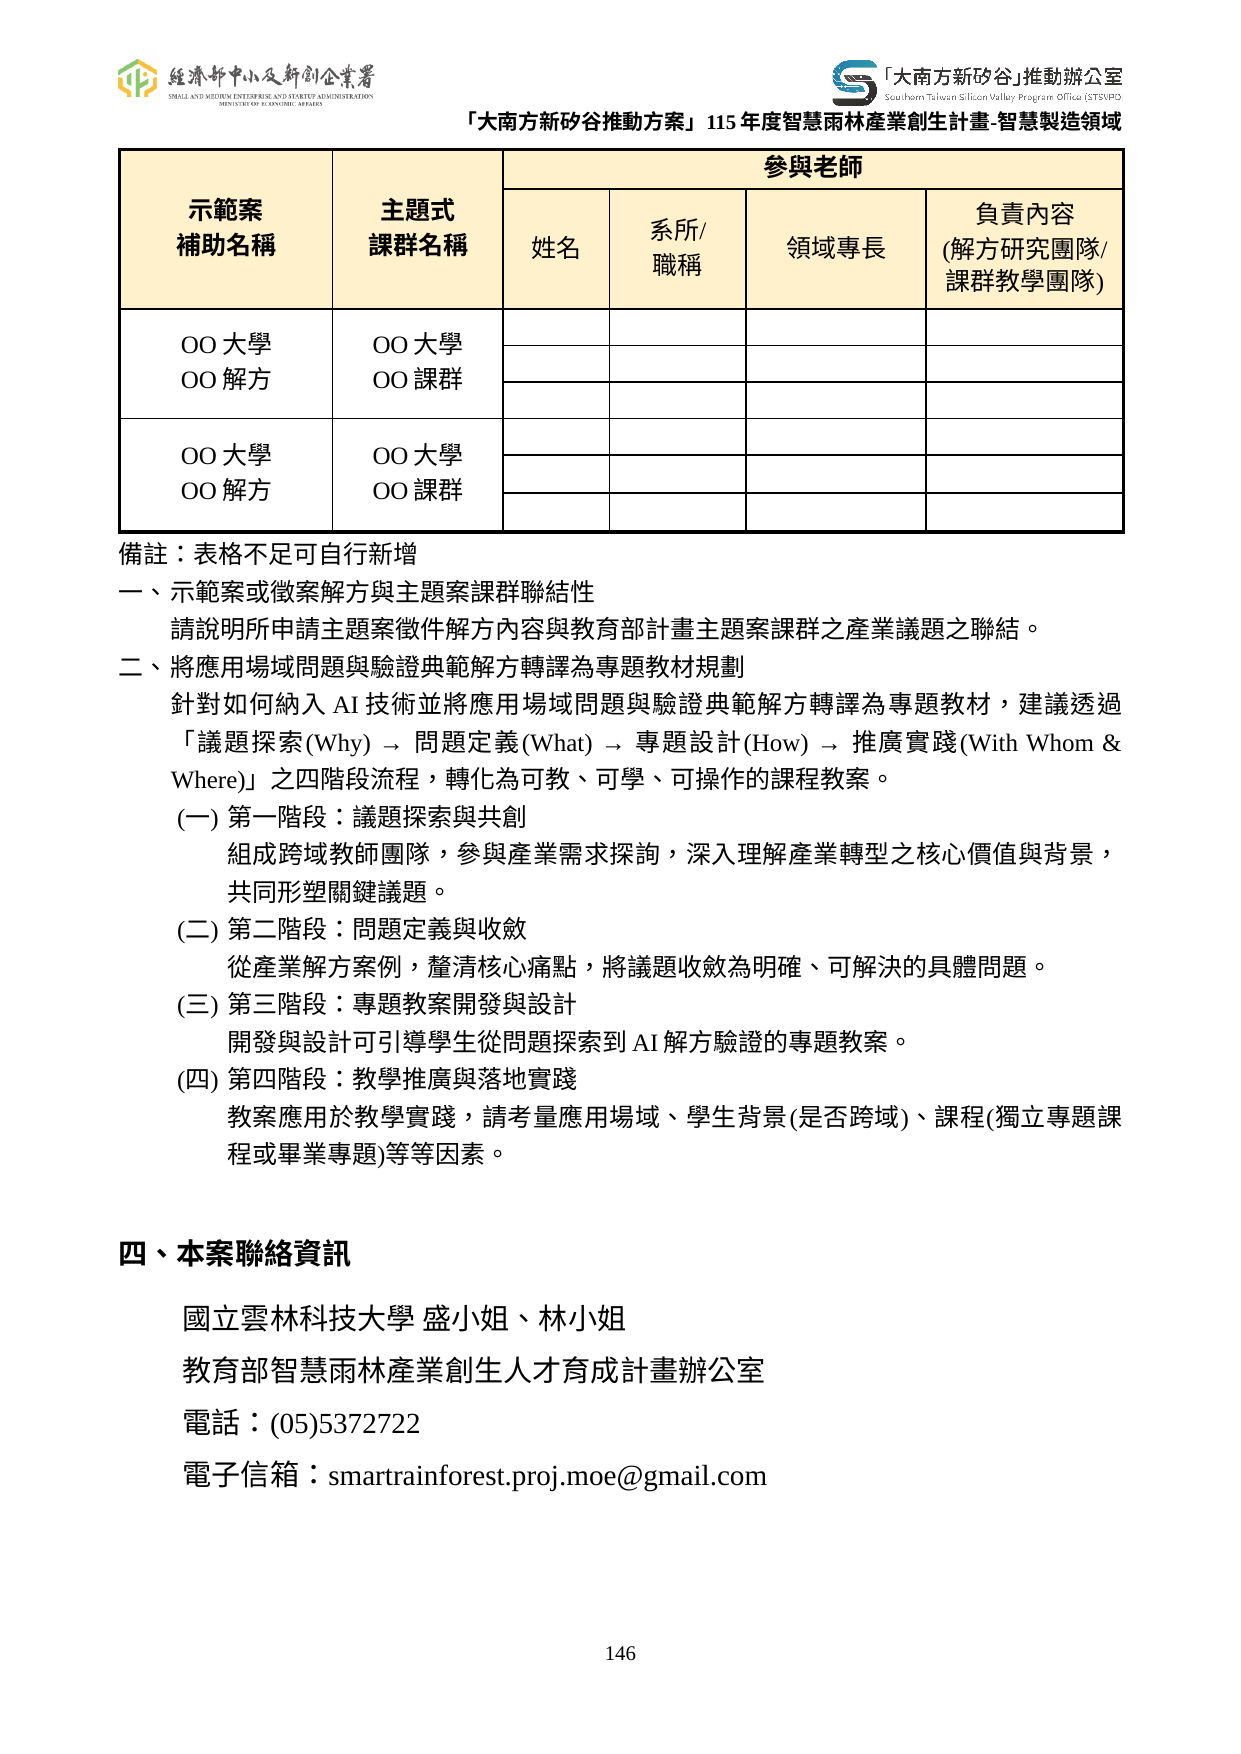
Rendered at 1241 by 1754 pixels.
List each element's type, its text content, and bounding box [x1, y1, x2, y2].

table_cell [504, 310, 609, 344]
table_header 示範案 補助名稱 [121, 151, 332, 308]
table_cell [747, 494, 925, 530]
table_cell [927, 310, 1122, 344]
table_cell [927, 383, 1122, 418]
text 教育部智慧雨林產業創生人才育成計畫辦公室 [118, 1340, 1122, 1392]
table_header 主題式 課群名稱 [333, 151, 502, 308]
table_cell [747, 346, 925, 381]
text (四) 第四階段：教學推廣與落地實踐 教案應用於教學實踐，請考量應用場域、學生背景(是否跨域)、課程(獨立專題課程或畢業專題)等等因素。 [177, 1058, 1122, 1171]
picture [118, 59, 375, 106]
text 一、 示範案或徵案解方與主題案課群聯結性 請說明所申請主題案徵件解方內容與教育部計畫主題案課群之產業議題之聯結。 [118, 571, 1122, 646]
table_cell [747, 419, 925, 454]
table_cell [747, 383, 925, 418]
table_cell 姓名 [504, 190, 609, 308]
text (一) 第一階段：議題探索與共創 組成跨域教師團隊，參與產業需求探詢，深入理解產業轉型之核心價值與背景，共同形塑關鍵議題。 [177, 796, 1122, 908]
table_cell [927, 346, 1122, 381]
text 國立雲林科技大學 盛小姐、林小姐 [118, 1288, 1122, 1340]
table_cell OO大學 OO課群 [333, 419, 502, 530]
subtitle 四、本案聯絡資訊 [118, 1223, 1122, 1275]
table_cell [747, 456, 925, 492]
table_cell OO大學 OO解方 [121, 310, 332, 418]
table_cell [927, 419, 1122, 454]
text 電子信箱：smartrainforest.proj.moe@gmail.com [118, 1444, 1122, 1496]
table_cell [610, 494, 745, 530]
table_cell [927, 456, 1122, 492]
table_cell [504, 494, 609, 530]
table_cell 負責內容 (解方研究團隊/課群教學團隊) [927, 190, 1122, 308]
table_cell OO大學 OO課群 [333, 310, 502, 418]
table_cell 系所/ 職稱 [610, 190, 745, 308]
picture [832, 60, 1123, 106]
text 電話：(05)5372722 [118, 1392, 1122, 1444]
text (三) 第三階段：專題教案開發與設計 開發與設計可引導學生從問題探索到AI解方驗證的專題教案。 [177, 983, 1122, 1058]
table_cell 領域專長 [747, 190, 925, 308]
text (二) 第二階段：問題定義與收斂 從產業解方案例，釐清核心痛點，將議題收斂為明確、可解決的具體問題。 [177, 908, 1122, 983]
table_cell [610, 310, 745, 344]
table_cell [747, 310, 925, 344]
table_cell OO大學 OO解方 [121, 419, 332, 530]
table_cell [610, 456, 745, 492]
table_cell [610, 346, 745, 381]
text 備註：表格不足可自行新增 [118, 534, 1122, 571]
text 二、 將應用場域問題與驗證典範解方轉譯為專題教材規劃 針對如何納入AI技術並將應用場域問題與驗證典範解方轉譯為專題教材，建議透過「議題探索(Why) → 問題定義(What) → 專題設計(How) → 推廣實踐(With Whom & Where)」之四階段流程，轉化為可教、可學、可操作的課程教案。 [118, 646, 1122, 796]
table_cell [610, 383, 745, 418]
table_cell [504, 456, 609, 492]
table_cell [504, 419, 609, 454]
table_cell [927, 494, 1122, 530]
table_header 參與老師 [504, 151, 1122, 188]
table_cell [610, 419, 745, 454]
table_cell [504, 383, 609, 418]
table_cell [504, 346, 609, 381]
